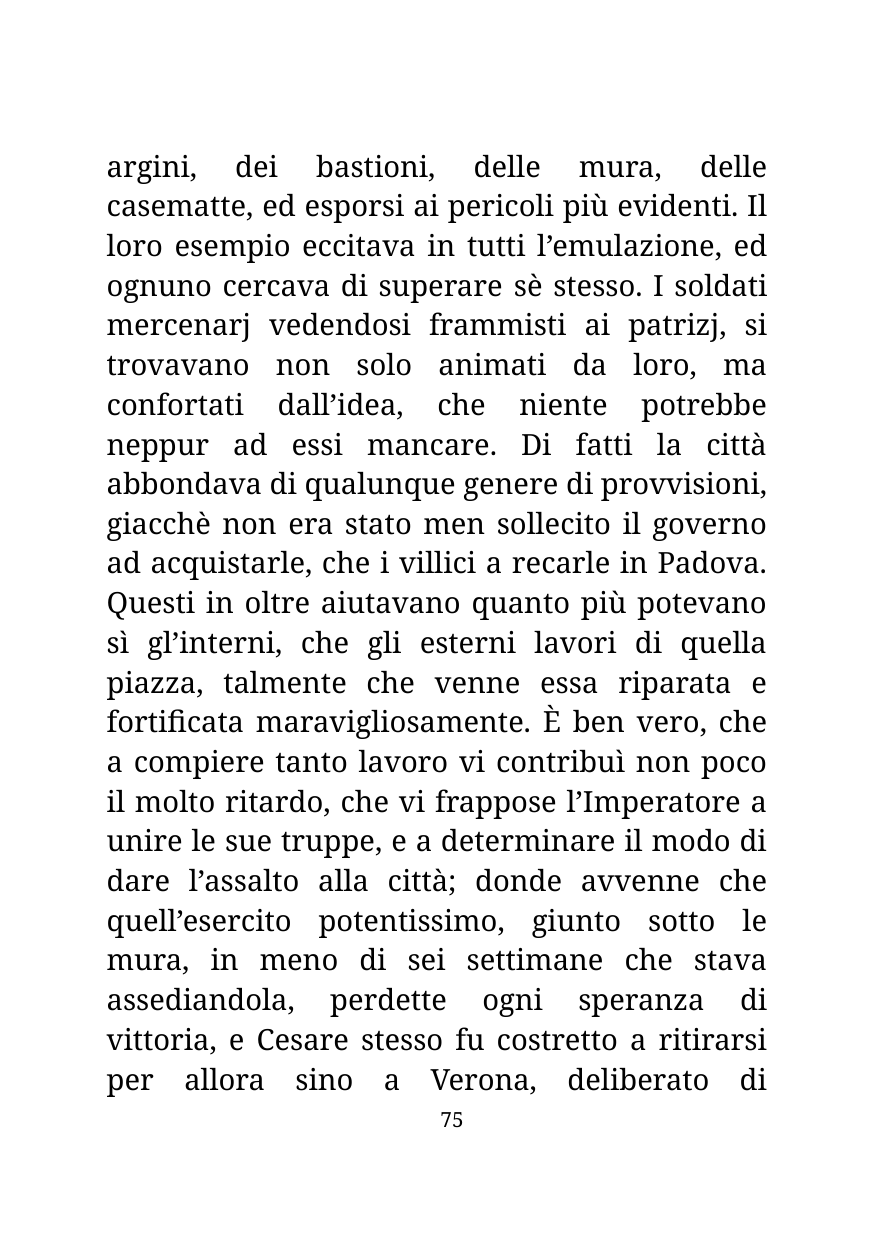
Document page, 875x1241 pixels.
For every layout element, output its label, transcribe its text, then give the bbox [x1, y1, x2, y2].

text argini, dei bastioni, delle mura, delle casematte, ed esporsi ai pericoli più evidenti. Il loro esempio eccitava in tutti l’emulazione, ed ognuno cercava di superare sè stesso. I soldati mercenarj vedendosi frammisti ai patrizj, si trovavano non solo animati da loro, ma confortati dall’idea, che niente potrebbe neppur ad essi mancare. Di fatti la città abbondava di qualunque genere di provvisioni, giacchè non era stato men sollecito il governo ad acquistarle, che i villici a recarle in Padova. Questi in oltre aiutavano quanto più potevano sì gl’interni, che gli esterni lavori di quella piazza, talmente che venne essa riparata e fortificata maravigliosamente. È ben vero, che a compiere tanto lavoro vi contribuì non poco il molto ritardo, che vi frappose l’Imperatore a unire le sue truppe, e a determinare il modo di dare l’assalto alla città; donde avvenne che quell’esercito potentissimo, giunto sotto le mura, in meno di sei settimane che stava assediandola, perdette ogni speranza di vittoria, e Cesare stesso fu costretto a ritirarsi per allora sino a Verona, deliberato di [106, 146, 768, 1098]
